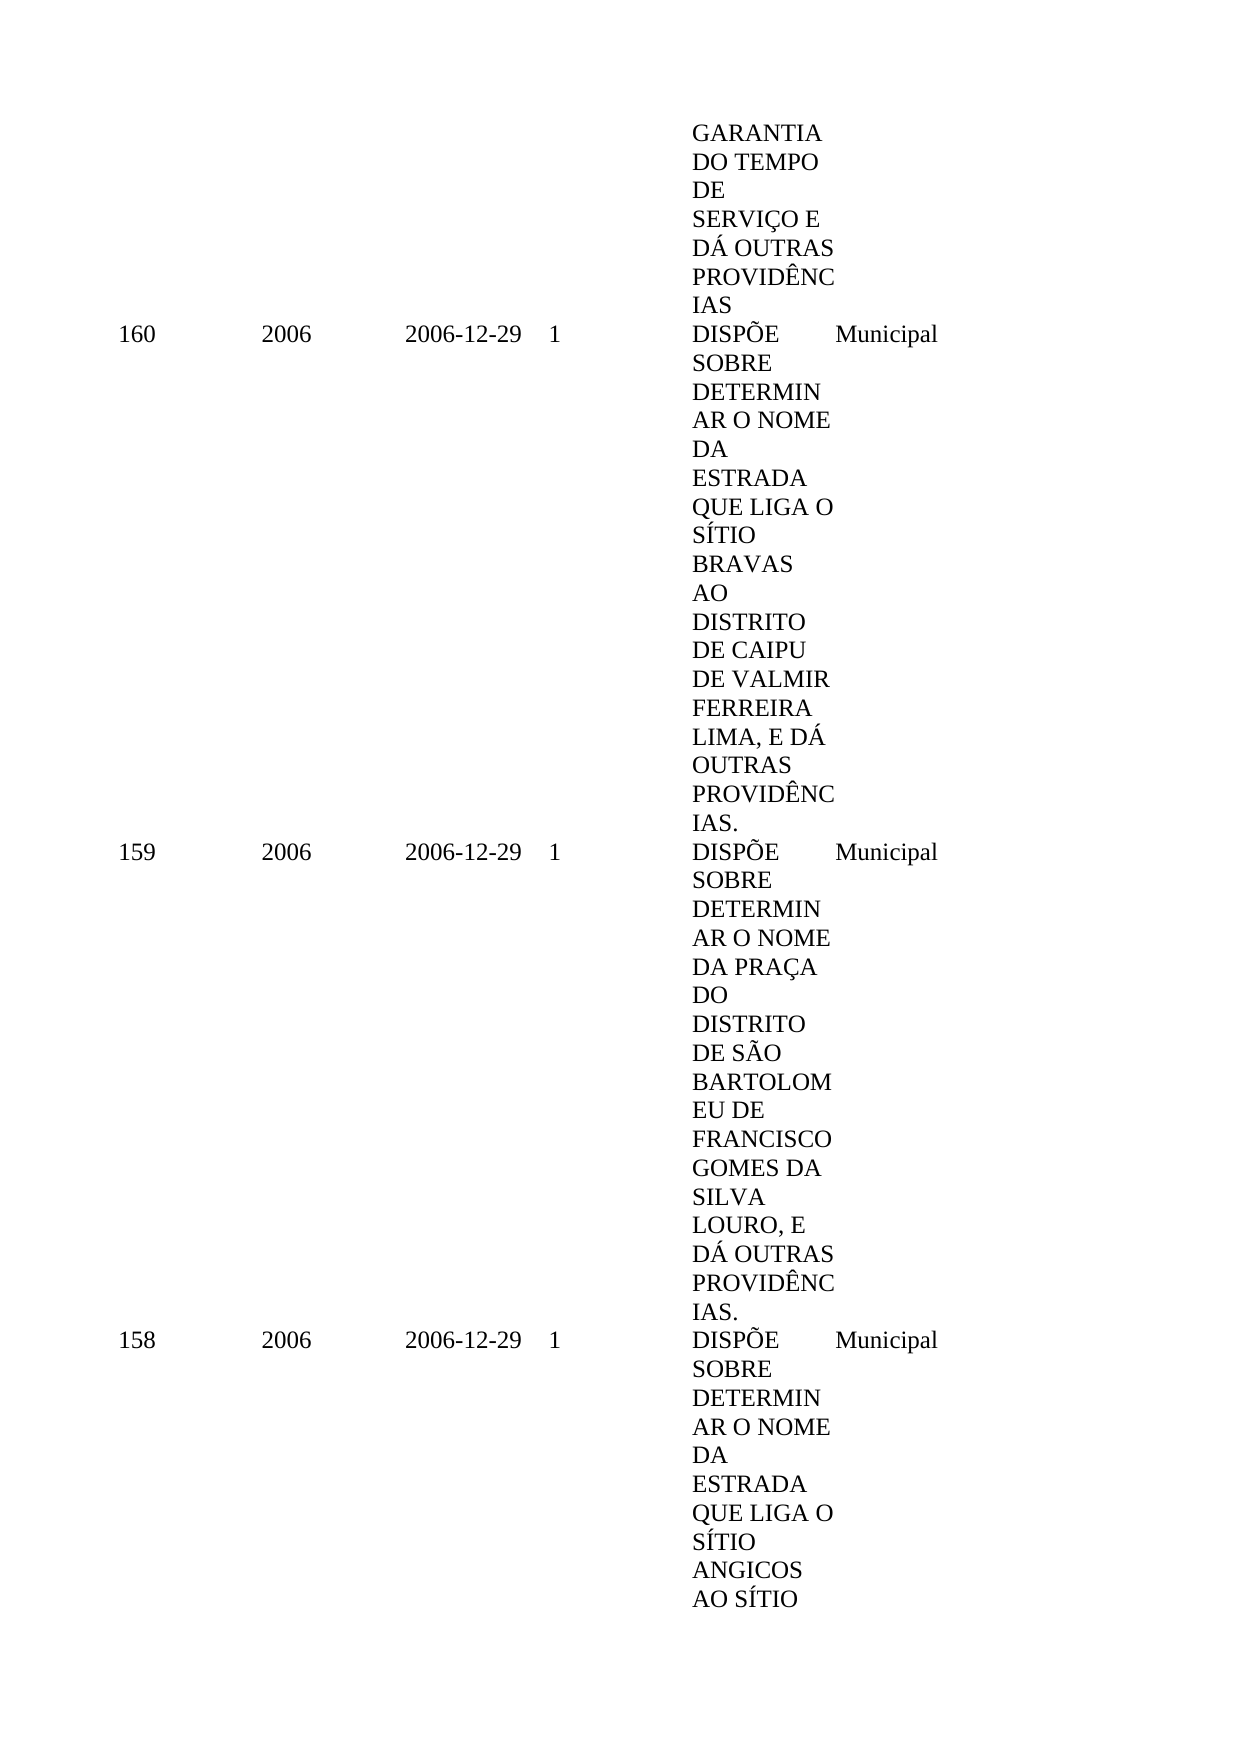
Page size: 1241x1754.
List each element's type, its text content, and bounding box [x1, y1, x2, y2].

table_cell Municipal [835, 837, 979, 1326]
table_cell [835, 118, 979, 319]
table_cell [979, 319, 1122, 837]
table_cell Municipal [835, 319, 979, 837]
table_cell [979, 118, 1122, 319]
table_cell [118, 118, 261, 319]
table_cell GARANTIA DO TEMPO DE SERVIÇO E DÁ OUTRAS PROVIDÊNCIAS [692, 118, 835, 319]
table_cell 158 [118, 1326, 261, 1613]
table_cell DISPÕE SOBRE DETERMINAR O NOME DA PRAÇA DO DISTRITO DE SÃO BARTOLOMEU DE FRANCISCO GOMES DA SILVA LOURO, E DÁ OUTRAS PROVIDÊNCIAS. [692, 837, 835, 1326]
table_cell [548, 118, 692, 319]
table_cell [405, 118, 548, 319]
table_cell 1 [548, 1326, 692, 1613]
table_cell 160 [118, 319, 261, 837]
table_cell 2006-12-29 [405, 319, 548, 837]
table_cell [979, 837, 1122, 1326]
table_cell 159 [118, 837, 261, 1326]
table_cell [979, 1326, 1122, 1613]
table_cell 2006 [261, 1326, 405, 1613]
table_cell DISPÕE SOBRE DETERMINAR O NOME DA ESTRADA QUE LIGA O SÍTIO BRAVAS AO DISTRITO DE CAIPU DE VALMIR FERREIRA LIMA, E DÁ OUTRAS PROVIDÊNCIAS. [692, 319, 835, 837]
table_cell 2006-12-29 [405, 837, 548, 1326]
table_cell 2006-12-29 [405, 1326, 548, 1613]
table_cell 2006 [261, 837, 405, 1326]
table_cell Municipal [835, 1326, 979, 1613]
table_cell DISPÕE SOBRE DETERMINAR O NOME DA ESTRADA QUE LIGA O SÍTIO ANGICOS AO SÍTIO [692, 1326, 835, 1613]
table_cell 1 [548, 319, 692, 837]
table_cell [261, 118, 405, 319]
table_cell 2006 [261, 319, 405, 837]
table_cell 1 [548, 837, 692, 1326]
